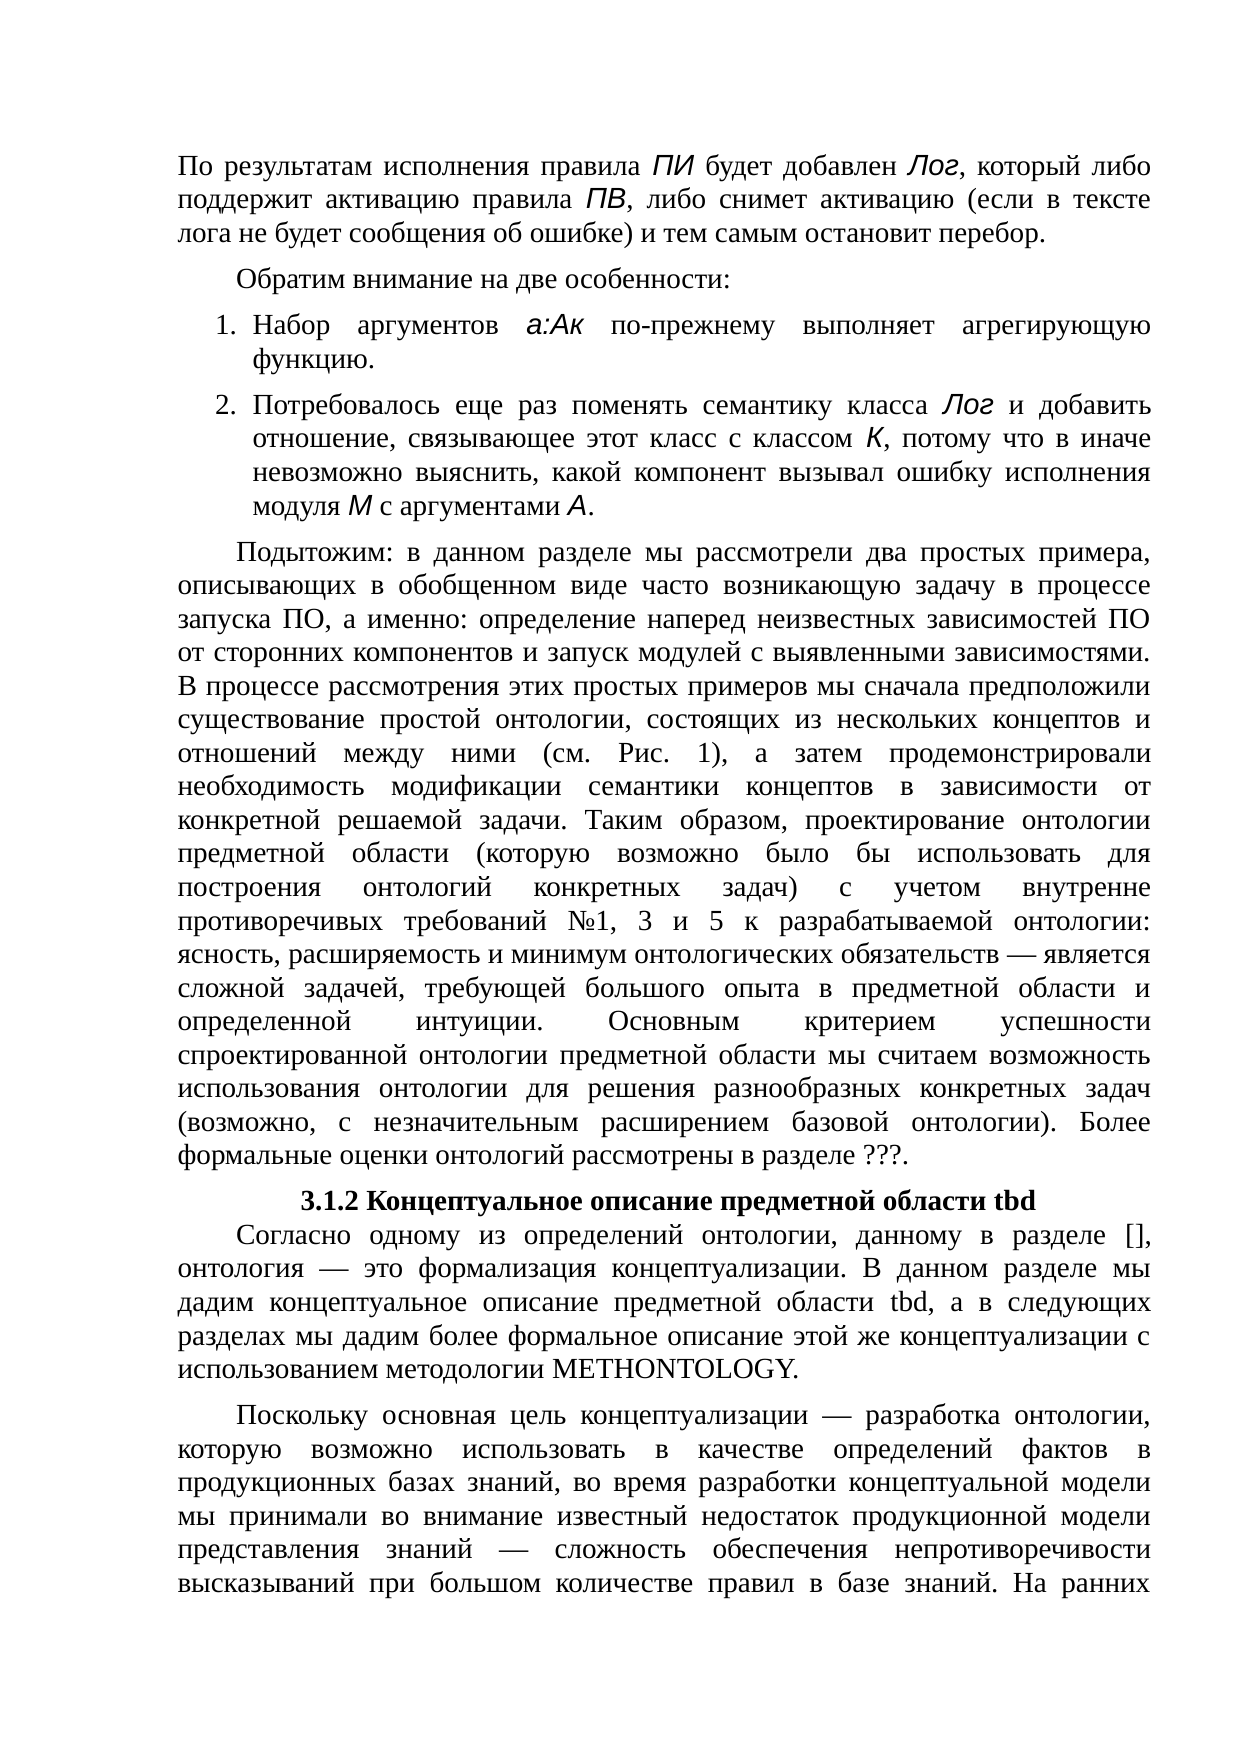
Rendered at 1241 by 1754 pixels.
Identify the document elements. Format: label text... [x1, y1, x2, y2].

text Обратим внимание на две особенности: [177, 261, 1152, 294]
subtitle Концептуальное описание предметной области tbd [177, 1183, 1152, 1217]
text Подытожим: в данном разделе мы рассмотрели два простых примера, описывающих в обобщенном виде часто возникающую задачу в процессе запуска ПО, а именно: определение наперед неизвестных зависимостей ПО от сторонних компонентов и запуск модулей с выявленными зависимостями. В процессе рассмотрения этих простых примеров мы сначала предположили существование простой онтологии, состоящих из нескольких концептов и отношений между ними (см. Рис. 1), а затем продемонстрировали необходимость модификации семантики концептов в зависимости от конкретной решаемой задачи. Таким образом, проектирование онтологии предметной области (которую возможно было бы использовать для построения онтологий конкретных задач) с учетом внутренне противоречивых требований №1, 3 и 5 к разрабатываемой онтологии: ясность, расширяемость и минимум онтологических обязательств — является сложной задачей, требующей большого опыта в предметной области и определенной интуиции. Основным критерием успешности спроектированной онтологии предметной области мы считаем возможность использования онтологии для решения разнообразных конкретных задач (возможно, с незначительным расширением базовой онтологии). Более формальные оценки онтологий рассмотрены в разделе ???. [177, 534, 1152, 1171]
text Поскольку основная цель концептуализации — разработка онтологии, которую возможно использовать в качестве определений фактов в продукционных базах знаний, во время разработки концептуальной модели мы принимали во внимание известный недостаток продукционной модели представления знаний — сложность обеспечения непротиворечивости высказываний при большом количестве правил в базе знаний. На ранних [177, 1397, 1152, 1598]
list Набор аргументов а:Ак по-прежнему выполняет агрегирующую функцию. [215, 307, 1152, 374]
list Потребовалось еще раз поменять семантику класса Лог и добавить отношение, связывающее этот класс с классом К, потому что в иначе невозможно выяснить, какой компонент вызывал ошибку исполнения модуля М с аргументами А. [215, 387, 1152, 521]
text По результатам исполнения правила ПИ будет добавлен Лог, который либо поддержит активацию правила ПВ, либо снимет активацию (если в тексте лога не будет сообщения об ошибке) и тем самым остановит перебор. [177, 148, 1152, 248]
text Согласно одному из определений онтологии, данному в разделе [], онтология — это формализация концептуализации. В данном разделе мы дадим концептуальное описание предметной области tbd, а в следующих разделах мы дадим более формальное описание этой же концептуализации с использованием методологии METHONTOLOGY. [177, 1217, 1152, 1385]
